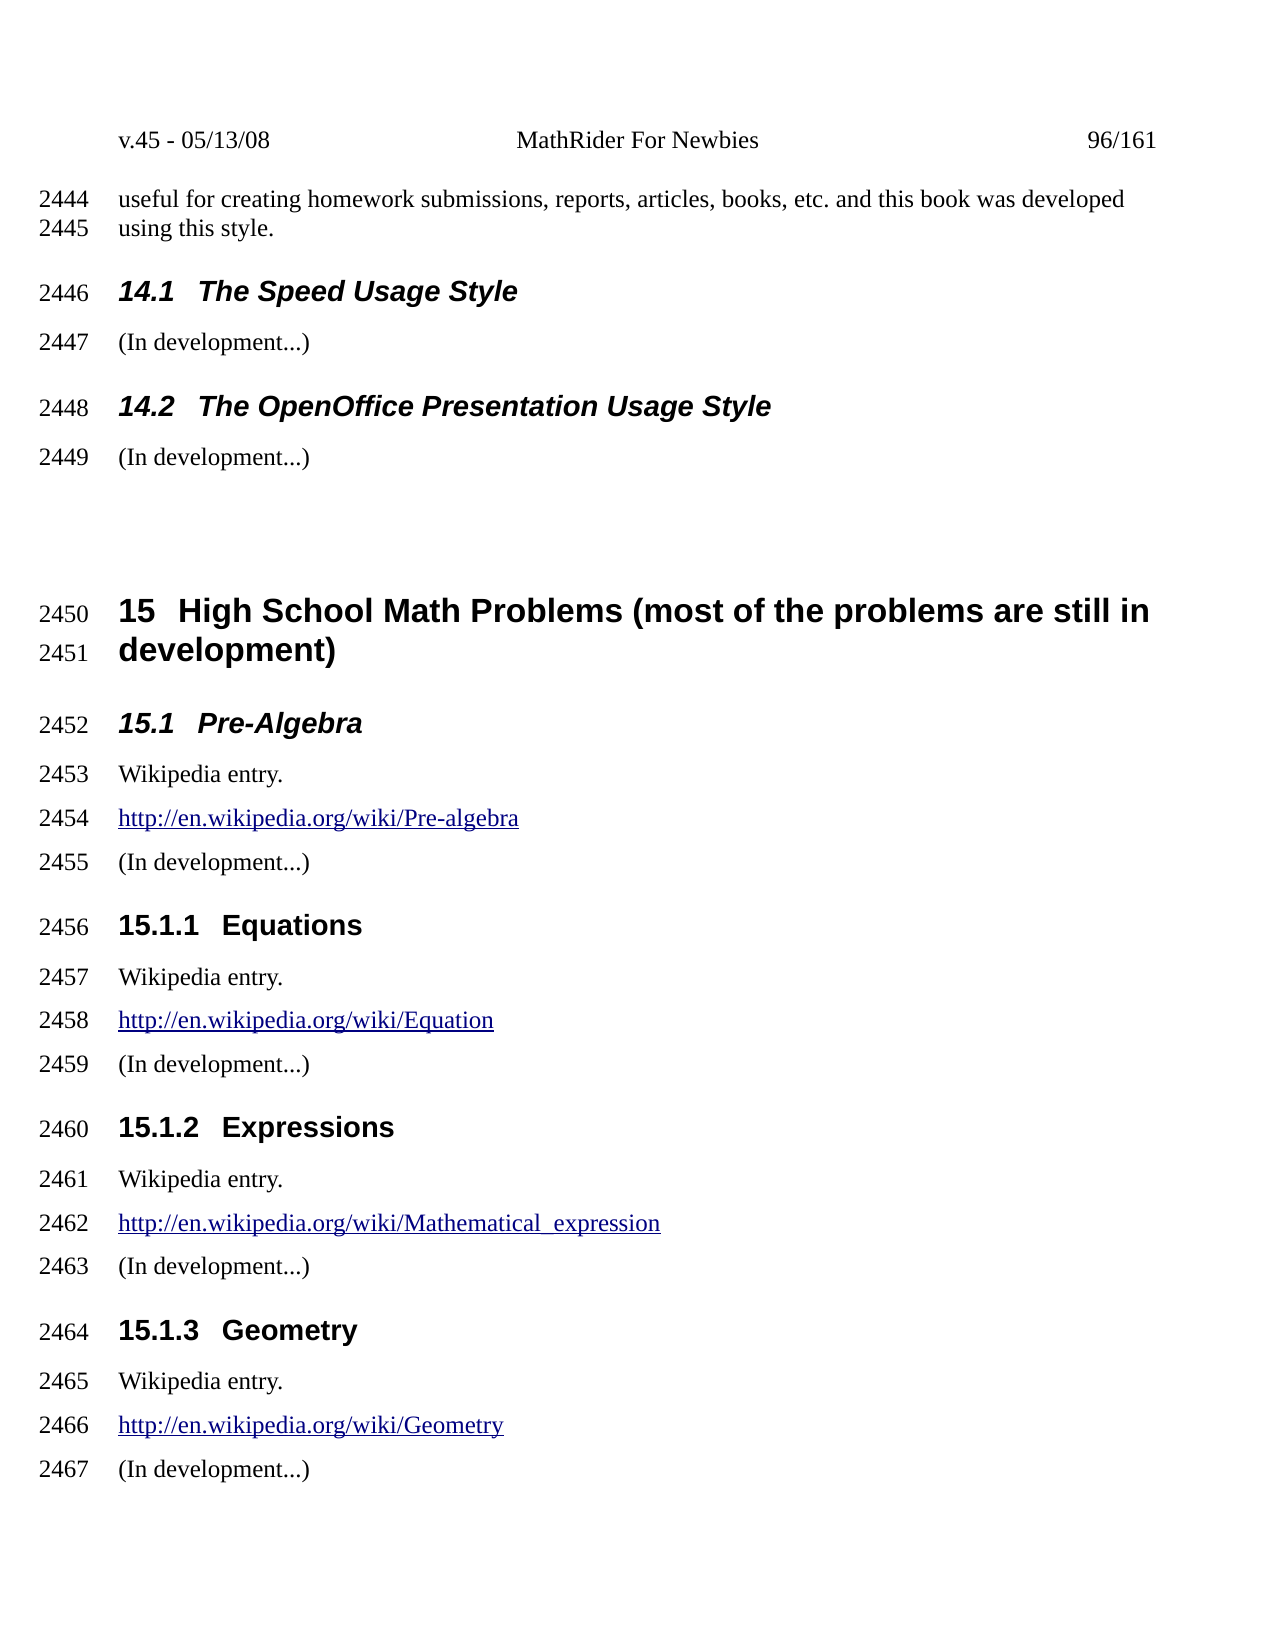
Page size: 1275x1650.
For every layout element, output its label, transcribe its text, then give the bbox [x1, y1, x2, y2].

text (In development...) [118, 1049, 1157, 1078]
subtitle Geometry [118, 1313, 1157, 1346]
text Wikipedia entry. [118, 1366, 1157, 1395]
text (In development...) [118, 327, 1157, 356]
text Wikipedia entry. [118, 962, 1157, 990]
subtitle The Speed Usage Style [118, 274, 1157, 307]
text (In development...) [118, 442, 1157, 471]
text (In development...) [118, 1251, 1157, 1280]
subtitle Equations [118, 908, 1157, 942]
text (In development...) [118, 847, 1157, 876]
text (In development...) [118, 1454, 1157, 1482]
subtitle The OpenOffice Presentation Usage Style [118, 389, 1157, 422]
text http://en.wikipedia.org/wiki/Equation [118, 1005, 1157, 1034]
subtitle Pre-Algebra [118, 706, 1157, 739]
text http://en.wikipedia.org/wiki/Pre-algebra [118, 803, 1157, 832]
subtitle Expressions [118, 1110, 1157, 1144]
text http://en.wikipedia.org/wiki/Geometry [118, 1410, 1157, 1439]
text http://en.wikipedia.org/wiki/Mathematical_expression [118, 1208, 1157, 1236]
text useful for creating homework submissions, reports, articles, books, etc. and this book was developed using this style. [118, 184, 1157, 241]
subtitle High School Math Problems (most of the problems are still in development) [118, 591, 1157, 668]
text Wikipedia entry. [118, 1164, 1157, 1193]
text Wikipedia entry. [118, 759, 1157, 788]
